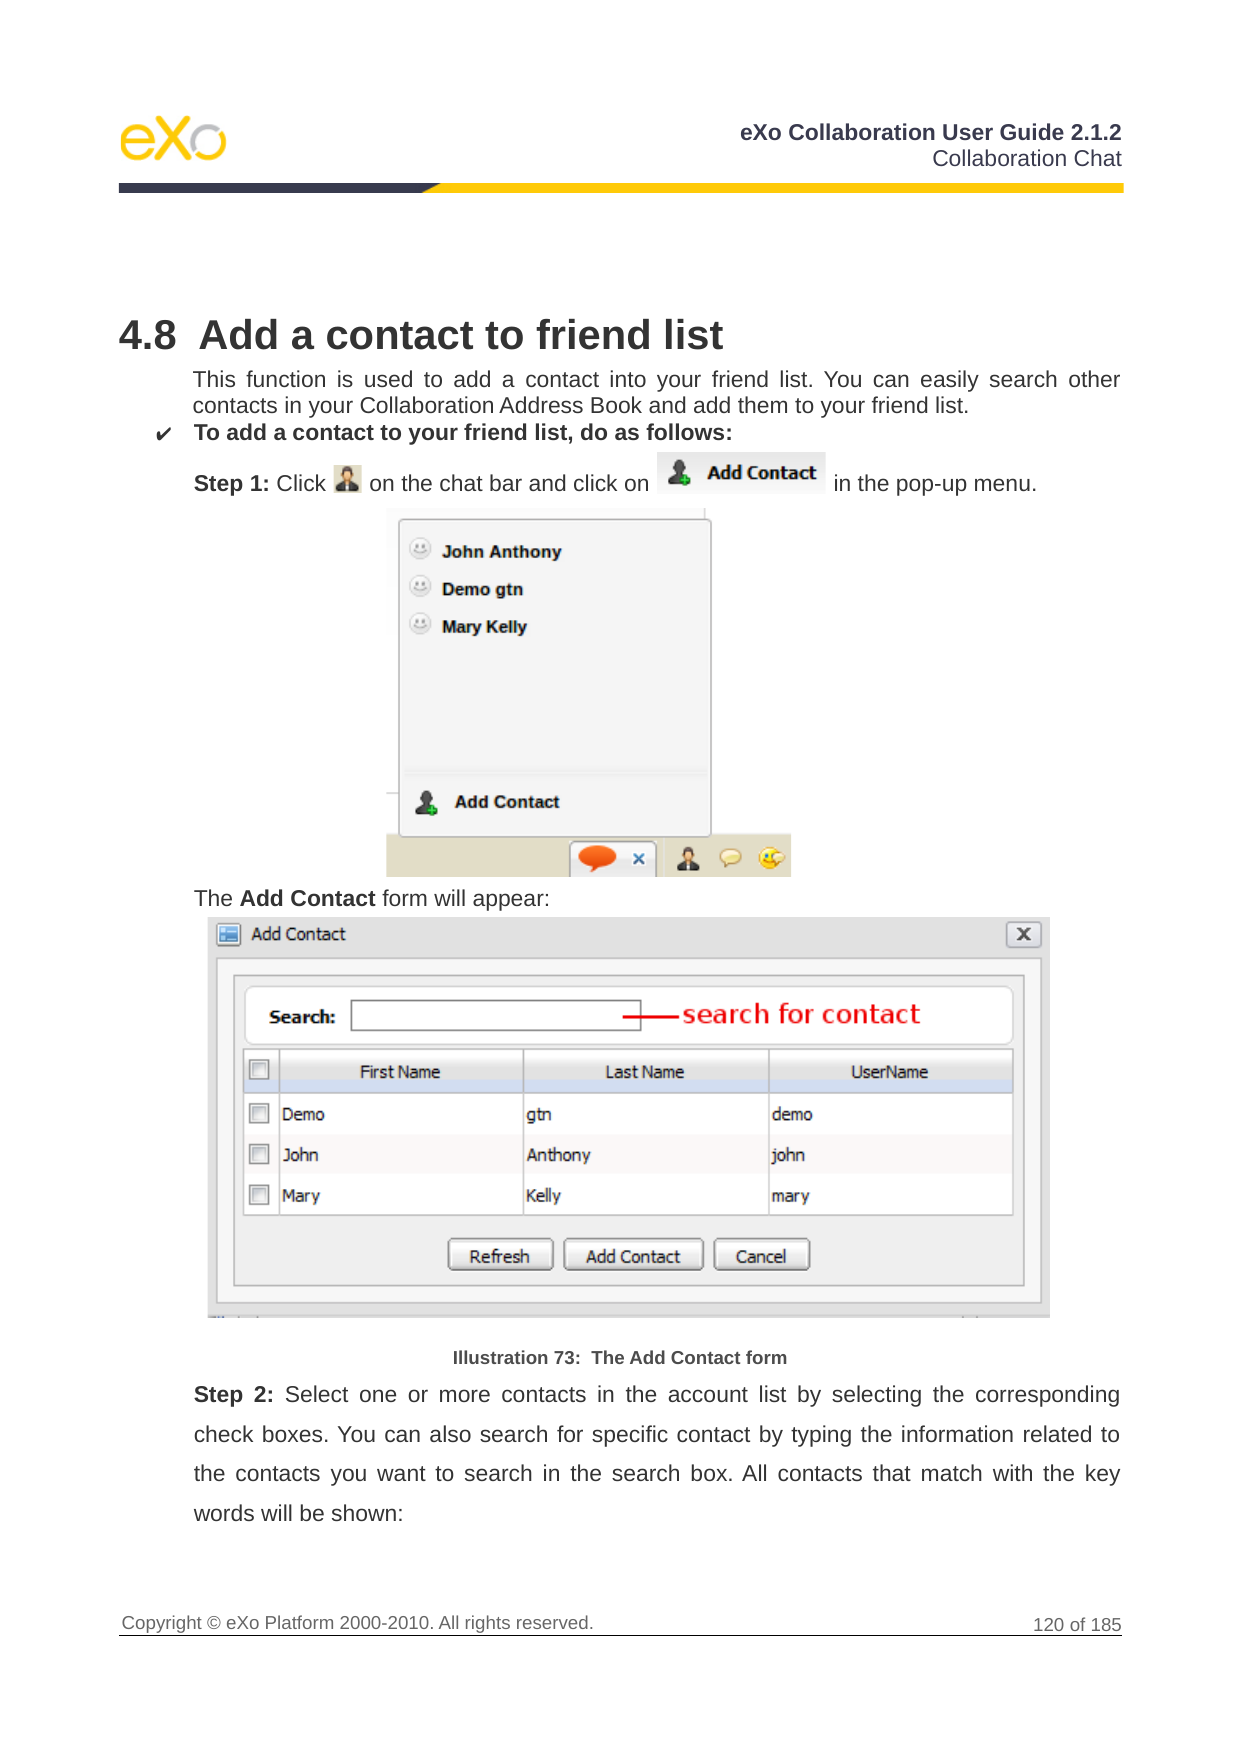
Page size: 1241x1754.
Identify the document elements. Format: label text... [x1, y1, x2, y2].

list The Add Contact form will appear: [156, 877, 1122, 911]
picture [333, 465, 362, 493]
picture [386, 508, 792, 877]
text This function is used to add a contact into your friend list. You can easily search other contacts in your Collaboration Address Book and add them to your friend list. [192, 366, 1122, 419]
list To add a contact to your friend list, do as follows: [156, 419, 1122, 445]
picture [118, 183, 1124, 193]
list Step 2: Select one or more contacts in the account list by selecting the corresponding check boxes. You can also search for specific contact by typing the information related to the contacts you want to search in the search box. All contacts that match with the key words will be shown: [156, 1318, 1122, 1526]
list Step 1: Clickon the chat bar and click onin the pop-up menu. [156, 445, 1122, 501]
picture [207, 917, 1050, 1318]
subtitle Add a contact to friend list [118, 311, 1122, 359]
picture [657, 452, 826, 494]
picture [120, 115, 227, 161]
list Illustration 73: The Add Contact form [190, 1318, 1050, 1368]
